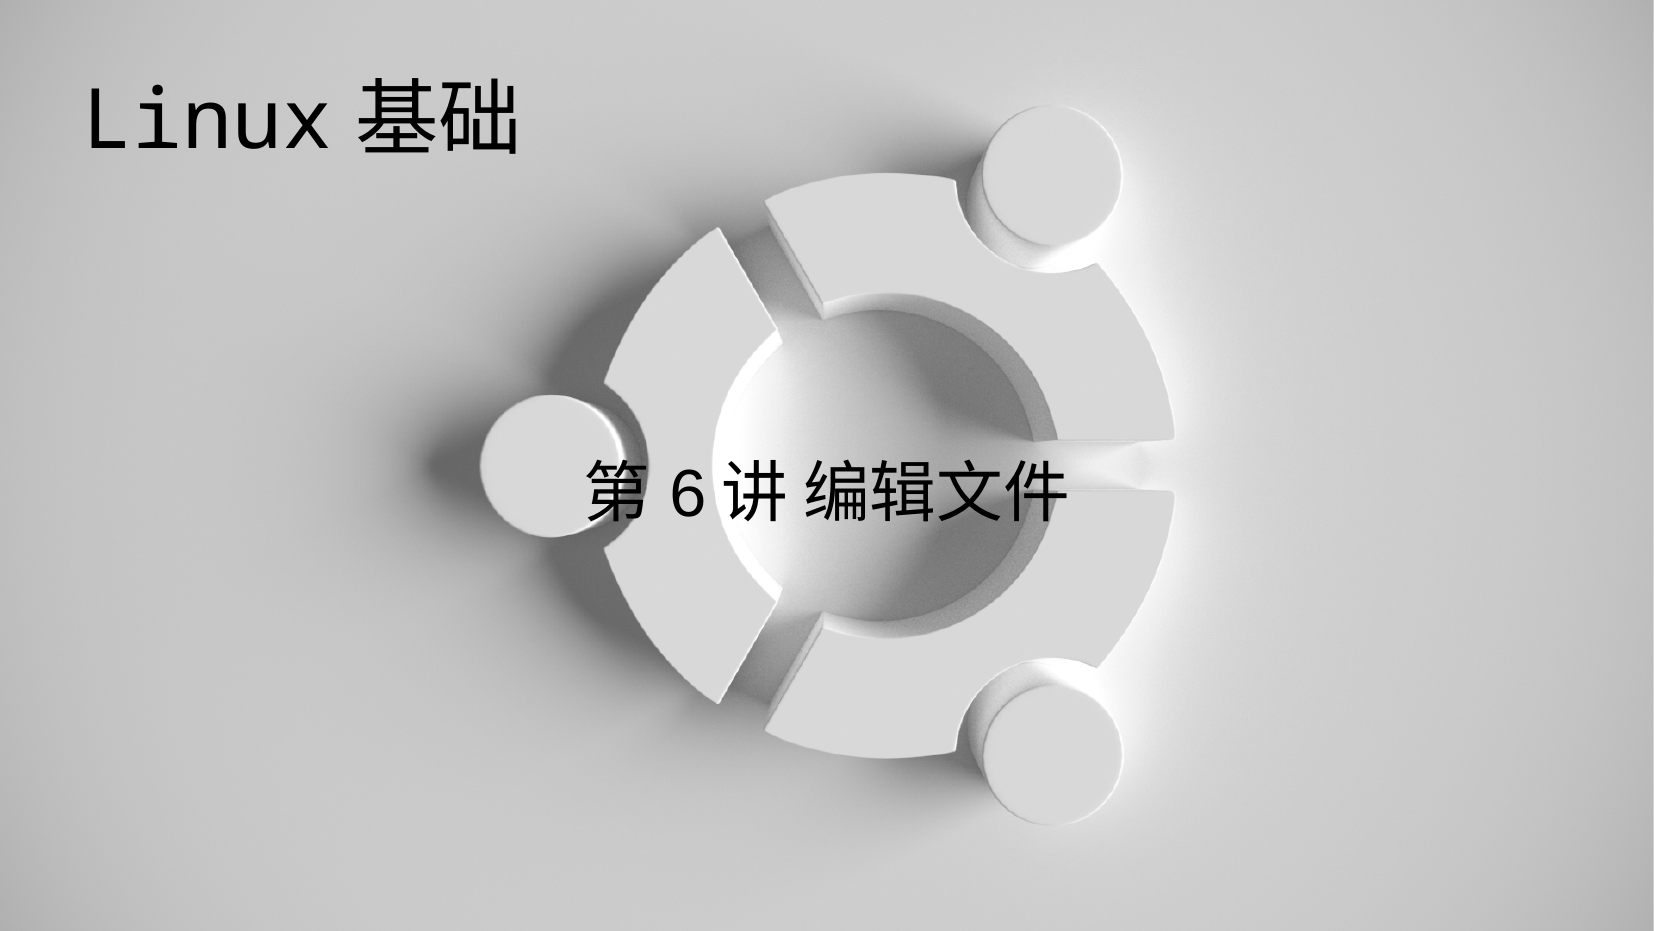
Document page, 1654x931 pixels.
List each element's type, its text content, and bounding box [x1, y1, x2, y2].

title Linux基础 [82, 37, 1571, 189]
picture [0, 0, 1654, 931]
subtitle 第6讲 编辑文件 [82, 217, 1571, 758]
